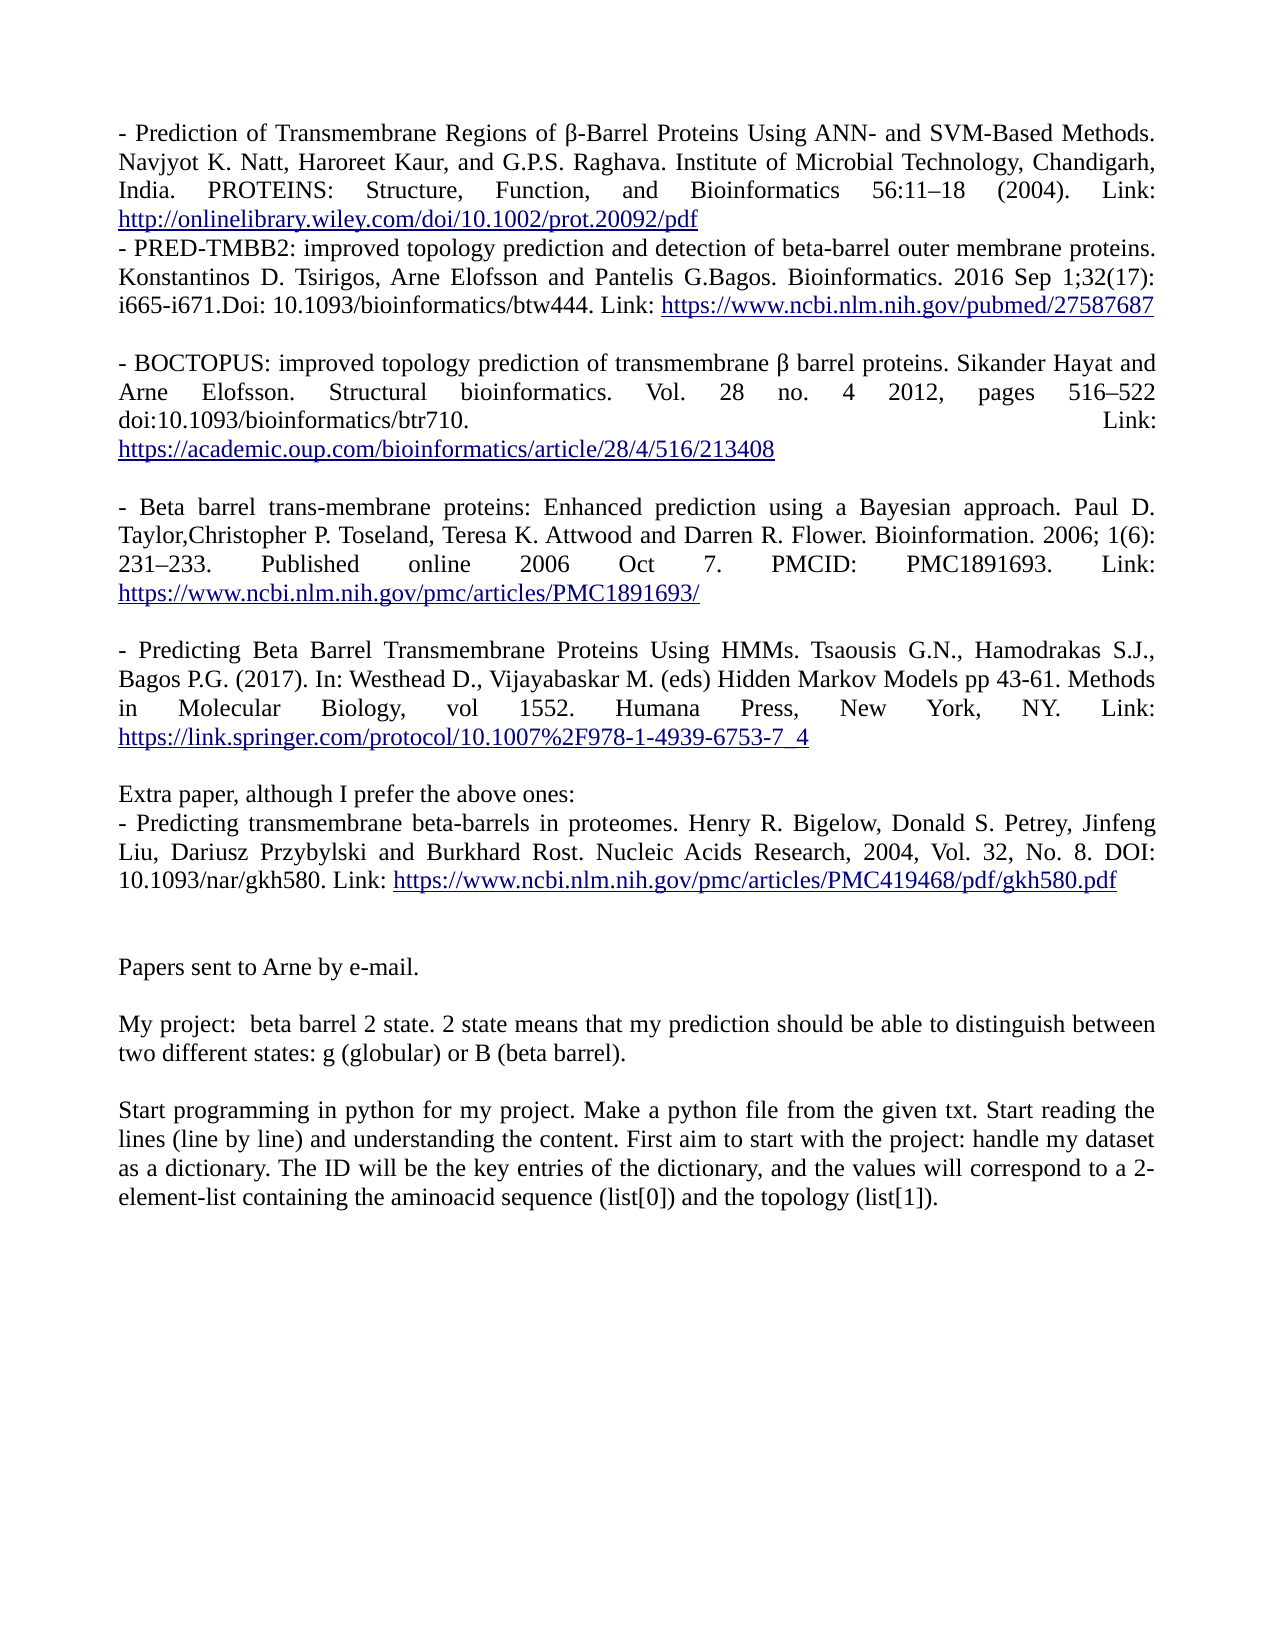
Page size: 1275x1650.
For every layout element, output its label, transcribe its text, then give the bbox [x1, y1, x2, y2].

text Papers sent to Arne by e-mail. [118, 952, 1157, 981]
text My project: beta barrel 2 state. 2 state means that my prediction should be able to distinguish between two different states: g (globular) or B (beta barrel). [118, 1009, 1157, 1067]
text - Beta barrel trans-membrane proteins: Enhanced prediction using a Bayesian approach. Paul D. Taylor,Christopher P. Toseland, Teresa K. Attwood and Darren R. Flower. Bioinformation. 2006; 1(6): 231–233. Published online 2006 Oct 7. PMCID: PMC1891693. Link: https://www.ncbi.nlm.nih.gov/pmc/articles/PMC1891693/ [118, 492, 1157, 607]
text Start programming in python for my project. Make a python file from the given txt. Start reading the lines (line by line) and understanding the content. First aim to start with the project: handle my dataset as a dictionary. The ID will be the key entries of the dictionary, and the values will correspond to a 2-element-list containing the aminoacid sequence (list[0]) and the topology (list[1]). [118, 1096, 1157, 1211]
text - PRED-TMBB2: improved topology prediction and detection of beta-barrel outer membrane proteins. Konstantinos D. Tsirigos, Arne Elofsson and Pantelis G.Bagos. Bioinformatics. 2016 Sep 1;32(17): i665-i671.Doi: 10.1093/bioinformatics/btw444. Link: https://www.ncbi.nlm.nih.gov/pubmed/27587687 [118, 233, 1157, 319]
text - BOCTOPUS: improved topology prediction of transmembrane β barrel proteins. Sikander Hayat and Arne Elofsson. Structural bioinformatics. Vol. 28 no. 4 2012, pages 516–522 doi:10.1093/bioinformatics/btr710. Link: https://academic.oup.com/bioinformatics/article/28/4/516/213408 [118, 348, 1157, 463]
text - Predicting Beta Barrel Transmembrane Proteins Using HMMs. Tsaousis G.N., Hamodrakas S.J., Bagos P.G. (2017). In: Westhead D., Vijayabaskar M. (eds) Hidden Markov Models pp 43-61. Methods in Molecular Biology, vol 1552. Humana Press, New York, NY. Link: https://link.springer.com/protocol/10.1007%2F978-1-4939-6753-7_4 [118, 636, 1157, 751]
text - Prediction of Transmembrane Regions of β-Barrel Proteins Using ANN- and SVM-Based Methods. Navjyot K. Natt, Haroreet Kaur, and G.P.S. Raghava. Institute of Microbial Technology, Chandigarh, India. PROTEINS: Structure, Function, and Bioinformatics 56:11–18 (2004). Link: http://onlinelibrary.wiley.com/doi/10.1002/prot.20092/pdf [118, 118, 1157, 233]
text - Predicting transmembrane beta-barrels in proteomes. Henry R. Bigelow, Donald S. Petrey, Jinfeng Liu, Dariusz Przybylski and Burkhard Rost. Nucleic Acids Research, 2004, Vol. 32, No. 8. DOI: 10.1093/nar/gkh580. Link: https://www.ncbi.nlm.nih.gov/pmc/articles/PMC419468/pdf/gkh580.pdf [118, 808, 1157, 894]
text Extra paper, although I prefer the above ones: [118, 779, 1157, 808]
